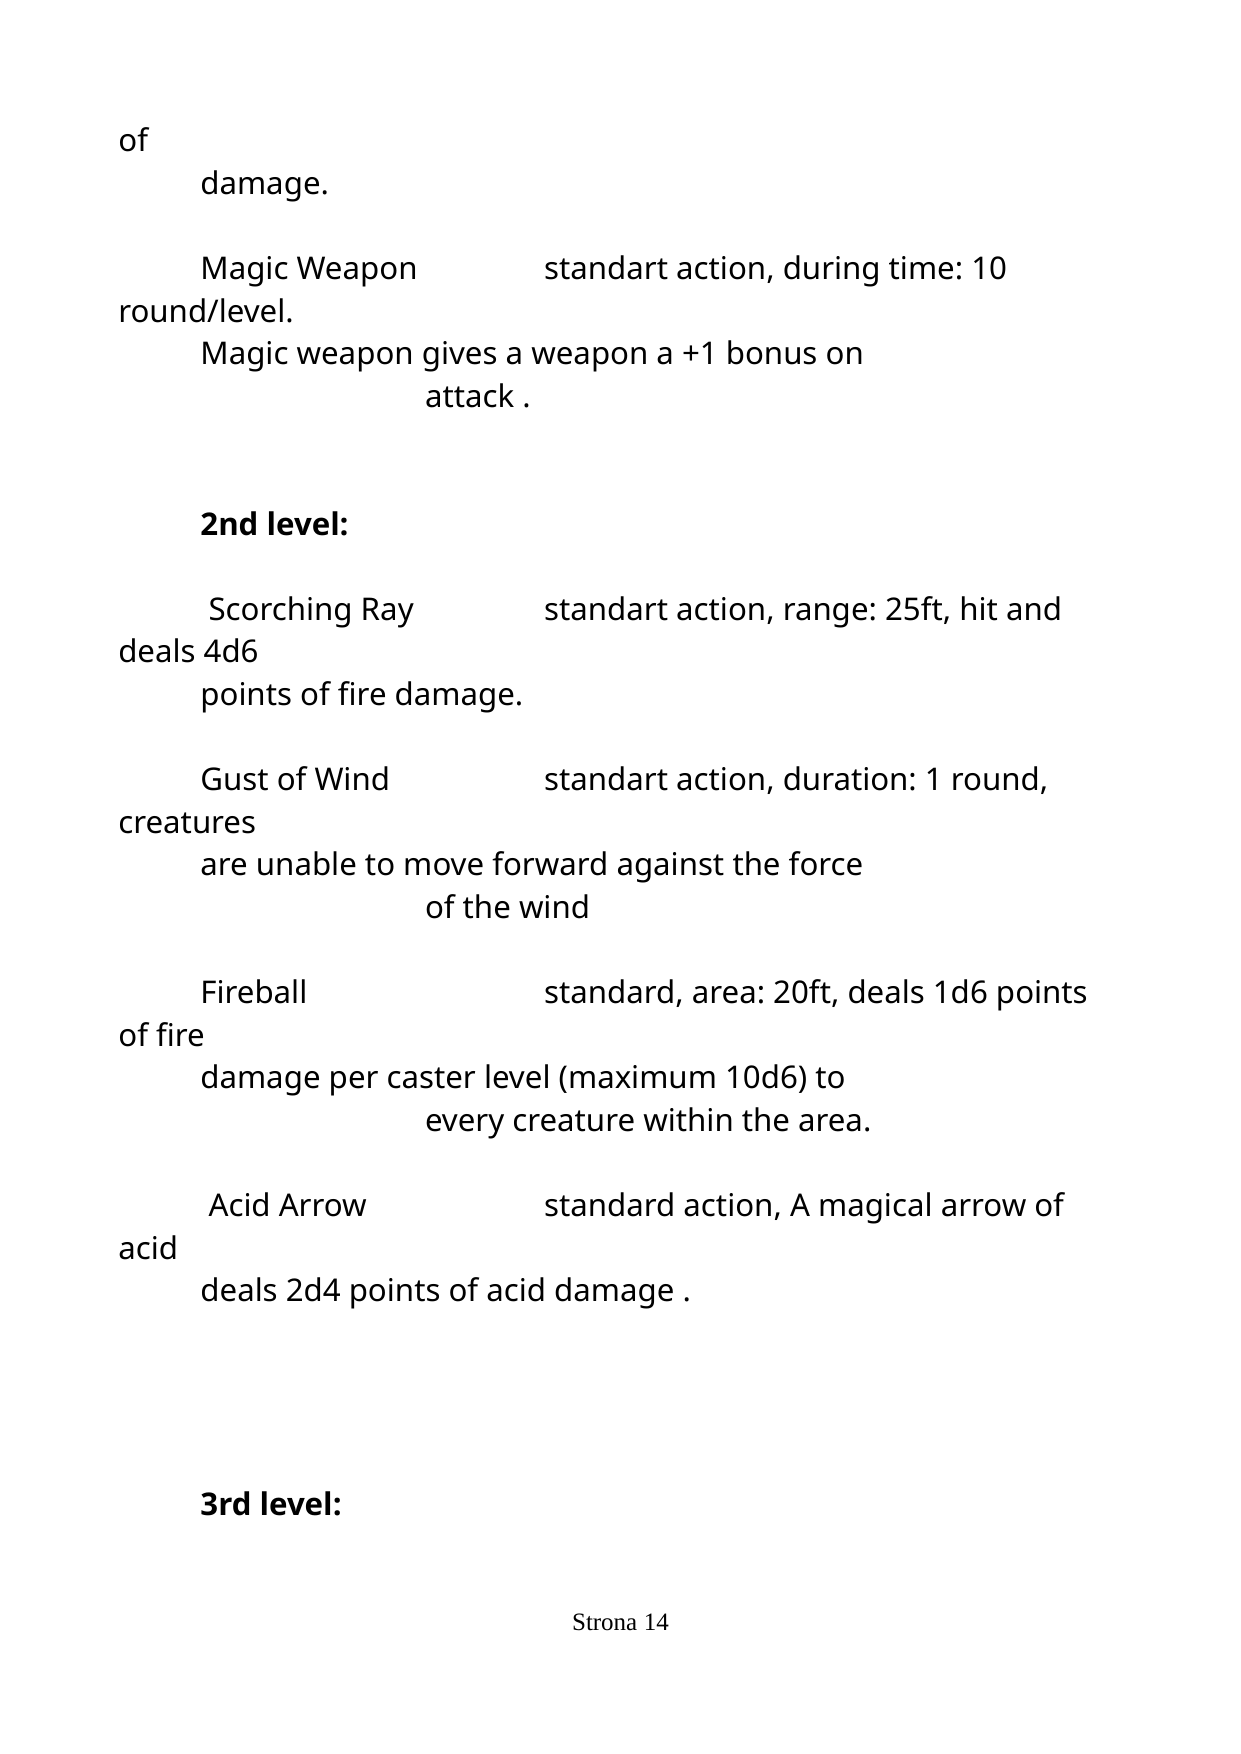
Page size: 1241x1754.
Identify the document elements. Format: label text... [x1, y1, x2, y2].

text of damage. Magic Weapon standart action, during time: 10 round/level. Magic weapon gives a weapon a +1 bonus on attack . [118, 118, 1122, 416]
text Fireball standard, area: 20ft, deals 1d6 points of fire damage per caster level (maximum 10d6) to every creature within the area. [118, 970, 1122, 1141]
text 3rd level: [118, 1481, 1122, 1524]
text Gust of Wind standart action, duration: 1 round, creatures are unable to move forward against the force of the wind [118, 757, 1122, 928]
text 2nd level: [118, 502, 1122, 544]
text Acid Arrow standard action, A magical arrow of acid deals 2d4 points of acid damage . [118, 1183, 1122, 1311]
text Scorching Ray standart action, range: 25ft, hit and deals 4d6 points of fire damage. [118, 587, 1122, 714]
